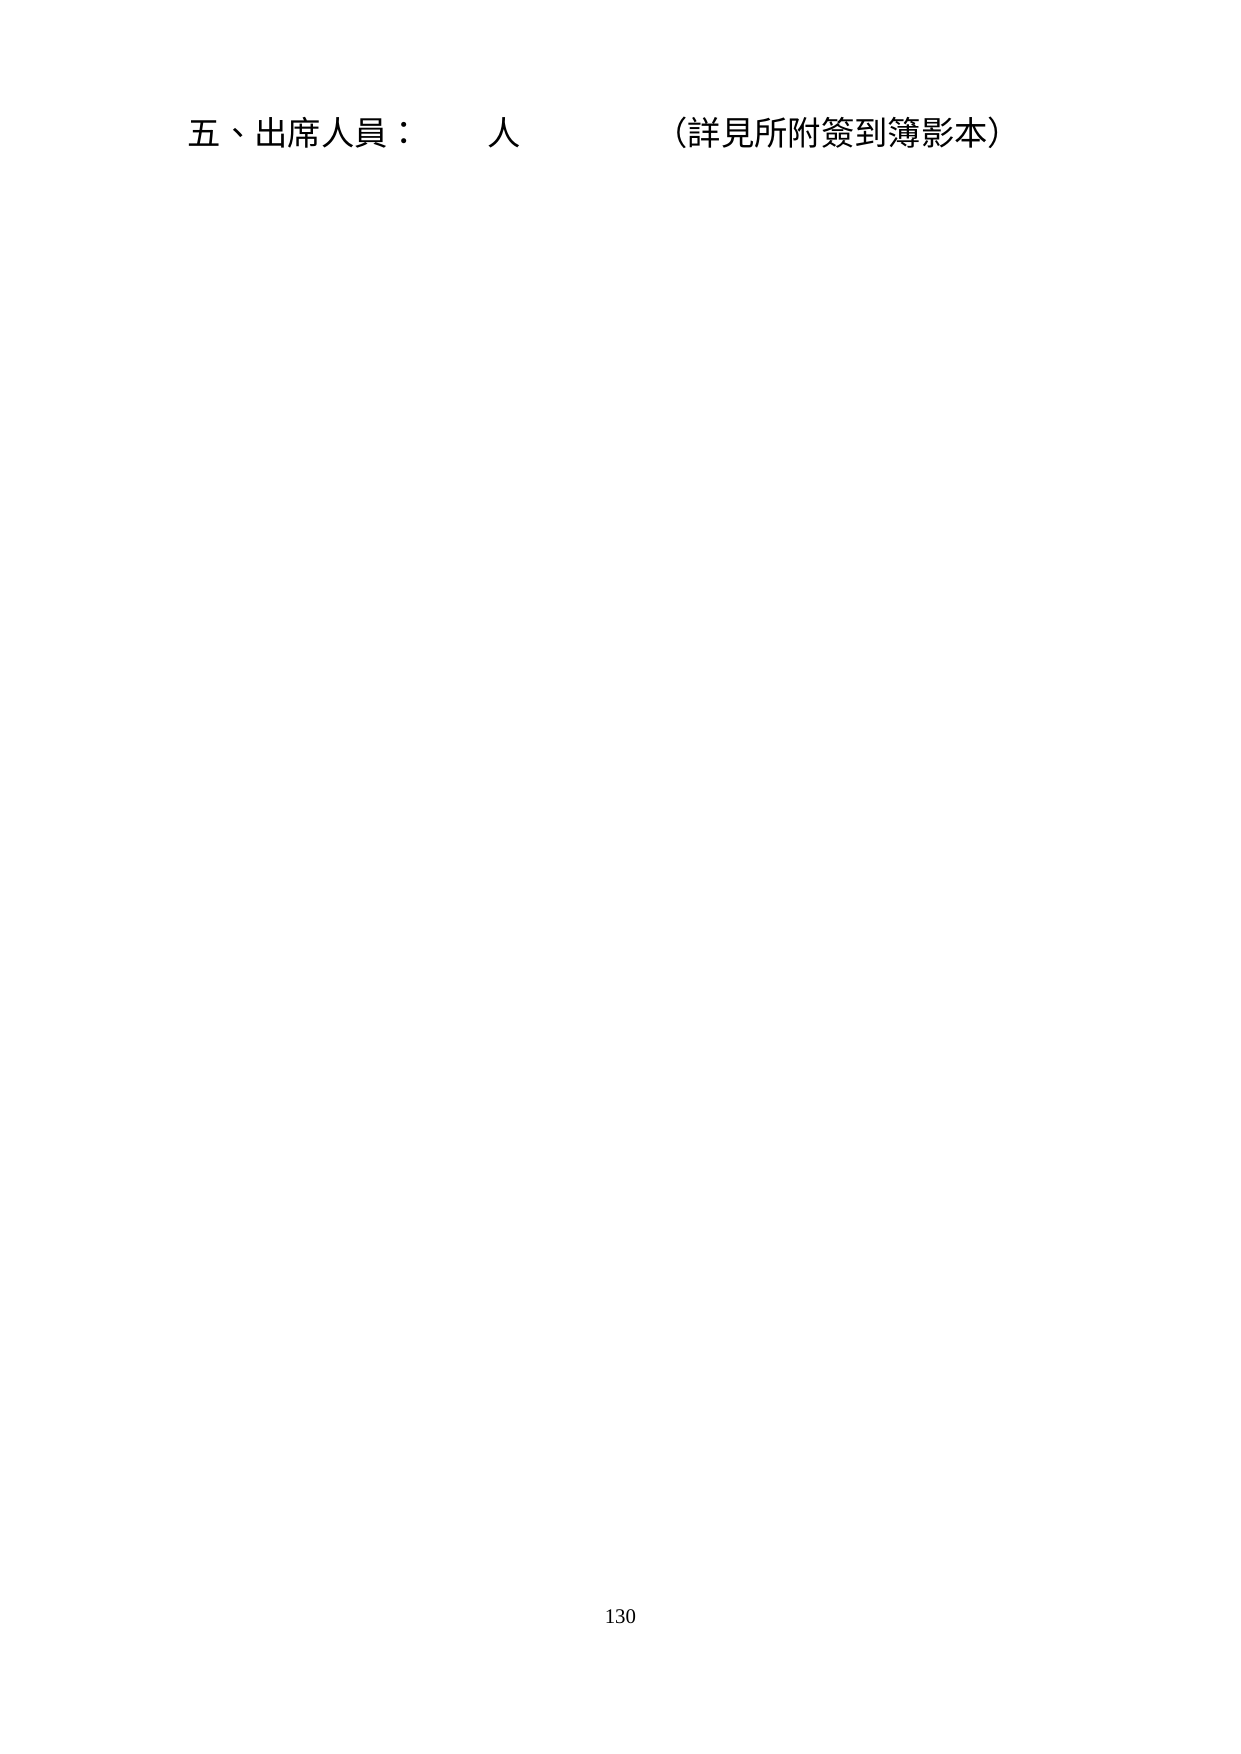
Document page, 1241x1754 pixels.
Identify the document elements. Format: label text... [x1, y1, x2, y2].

text 五、出席人員： 人 （詳見所附簽到簿影本） [187, 89, 1053, 152]
